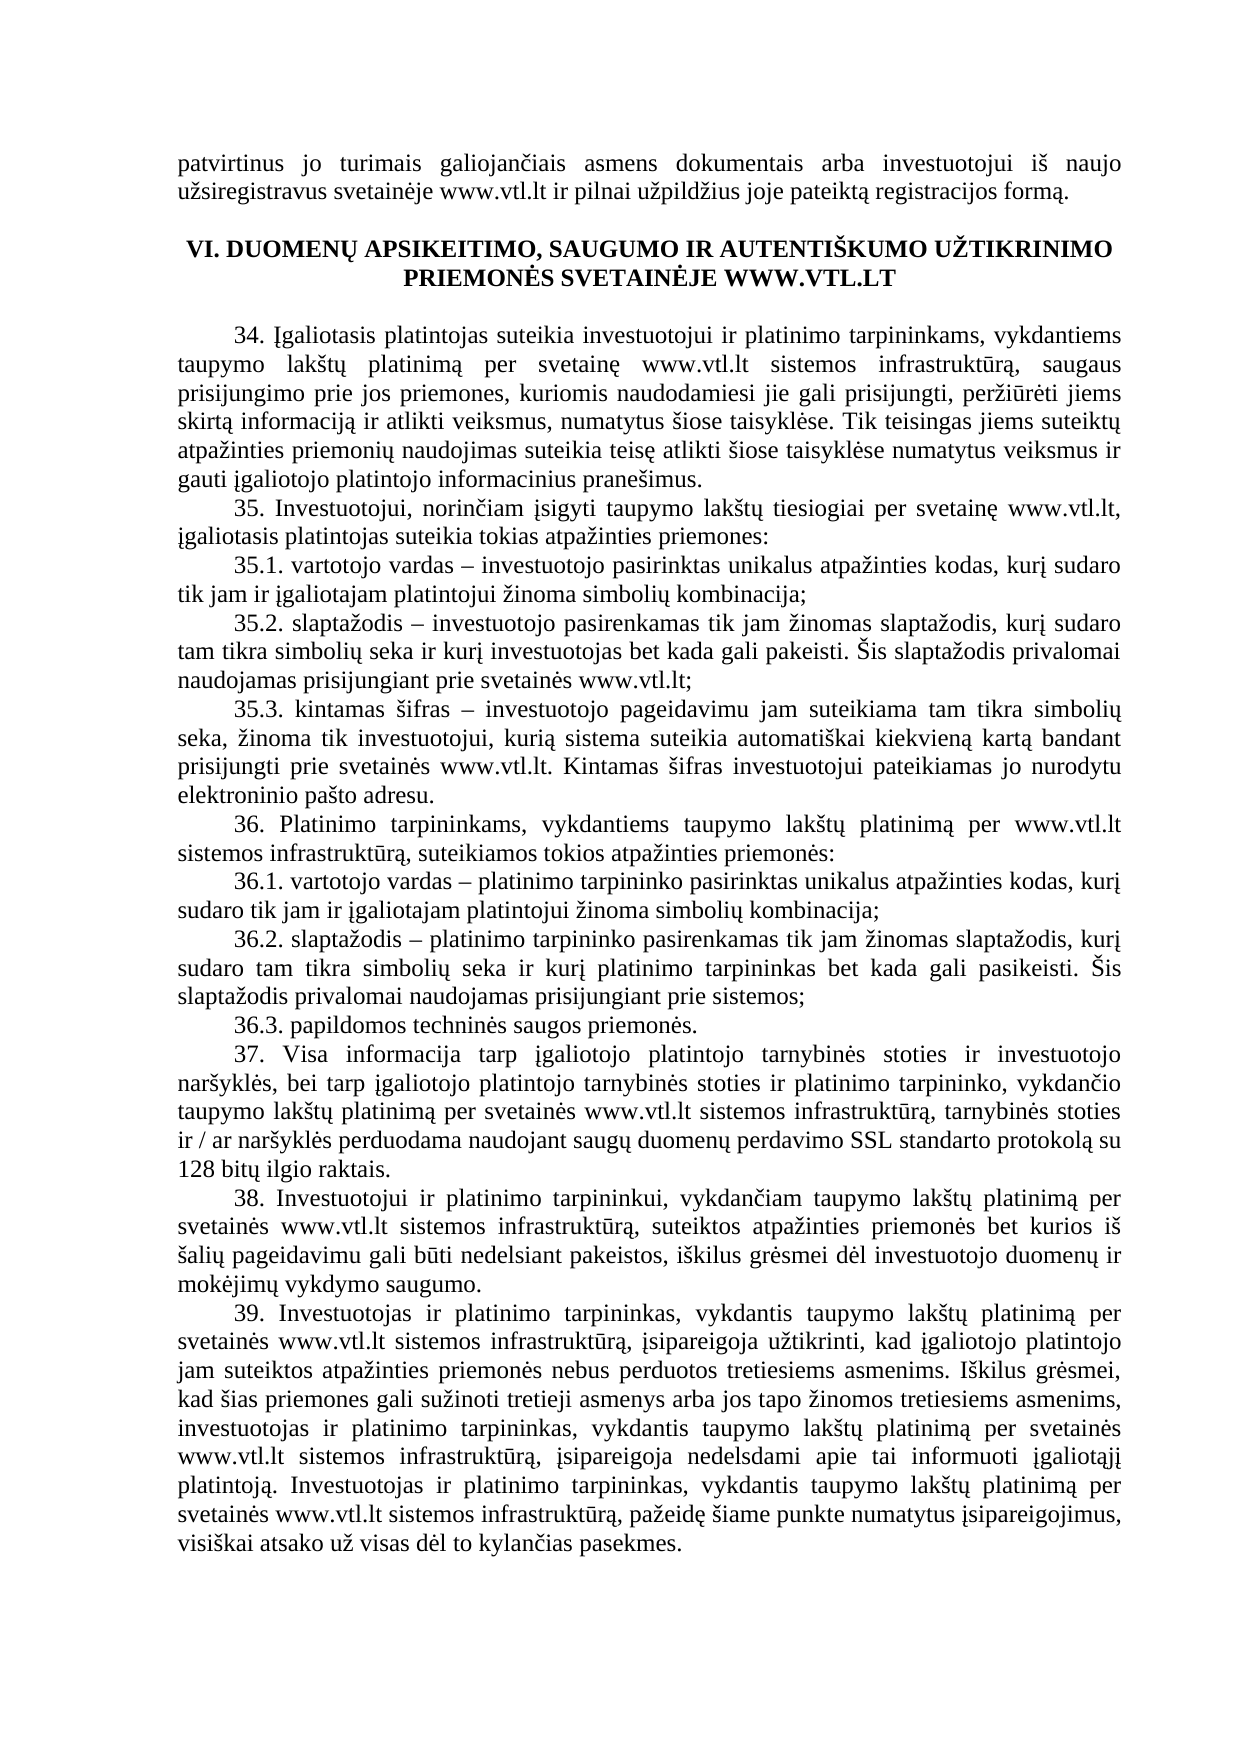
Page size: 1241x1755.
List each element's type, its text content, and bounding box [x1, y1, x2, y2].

text 37. Visa informacija tarp įgaliotojo platintojo tarnybinės stoties ir investuotojo naršyklės, bei tarp įgaliotojo platintojo tarnybinės stoties ir platinimo tarpininko, vykdančio taupymo lakštų platinimą per svetainės www.vtl.lt sistemos infrastruktūrą, tarnybinės stoties ir / ar naršyklės perduodama naudojant saugų duomenų perdavimo SSL standarto protokolą su 128 bitų ilgio raktais. [177, 1039, 1122, 1183]
text 35.3. kintamas šifras – investuotojo pageidavimu jam suteikiama tam tikra simbolių seka, žinoma tik investuotojui, kurią sistema suteikia automatiškai kiekvieną kartą bandant prisijungti prie svetainės www.vtl.lt. Kintamas šifras investuotojui pateikiamas jo nurodytu elektroninio pašto adresu. [177, 694, 1122, 809]
text 35.2. slaptažodis – investuotojo pasirenkamas tik jam žinomas slaptažodis, kurį sudaro tam tikra simbolių seka ir kurį investuotojas bet kada gali pakeisti. Šis slaptažodis privalomai naudojamas prisijungiant prie svetainės www.vtl.lt; [177, 608, 1122, 694]
text 35. Investuotojui, norinčiam įsigyti taupymo lakštų tiesiogiai per svetainę www.vtl.lt, įgaliotasis platintojas suteikia tokias atpažinties priemones: [177, 493, 1122, 550]
text 38. Investuotojui ir platinimo tarpininkui, vykdančiam taupymo lakštų platinimą per svetainės www.vtl.lt sistemos infrastruktūrą, suteiktos atpažinties priemonės bet kurios iš šalių pageidavimu gali būti nedelsiant pakeistos, iškilus grėsmei dėl investuotojo duomenų ir mokėjimų vykdymo saugumo. [177, 1183, 1122, 1298]
text 36. Platinimo tarpininkams, vykdantiems taupymo lakštų platinimą per www.vtl.lt sistemos infrastruktūrą, suteikiamos tokios atpažinties priemonės: [177, 809, 1122, 866]
text VI. DUOMENŲ APSIKEITIMO, SAUGUMO IR AUTENTIŠKUMO UŽTIKRINIMO PRIEMONĖS SVETAINĖJE WWW.VTL.LT [177, 234, 1122, 291]
text 36.3. papildomos techninės saugos priemonės. [177, 1010, 1122, 1039]
text 35.1. vartotojo vardas – investuotojo pasirinktas unikalus atpažinties kodas, kurį sudaro tik jam ir įgaliotajam platintojui žinoma simbolių kombinacija; [177, 550, 1122, 608]
text patvirtinus jo turimais galiojančiais asmens dokumentais arba investuotojui iš naujo užsiregistravus svetainėje www.vtl.lt ir pilnai užpildžius joje pateiktą registracijos formą. [177, 148, 1122, 205]
text 36.2. slaptažodis – platinimo tarpininko pasirenkamas tik jam žinomas slaptažodis, kurį sudaro tam tikra simbolių seka ir kurį platinimo tarpininkas bet kada gali pasikeisti. Šis slaptažodis privalomai naudojamas prisijungiant prie sistemos; [177, 924, 1122, 1010]
text 36.1. vartotojo vardas – platinimo tarpininko pasirinktas unikalus atpažinties kodas, kurį sudaro tik jam ir įgaliotajam platintojui žinoma simbolių kombinacija; [177, 866, 1122, 924]
text 34. Įgaliotasis platintojas suteikia investuotojui ir platinimo tarpininkams, vykdantiems taupymo lakštų platinimą per svetainę www.vtl.lt sistemos infrastruktūrą, saugaus prisijungimo prie jos priemones, kuriomis naudodamiesi jie gali prisijungti, peržiūrėti jiems skirtą informaciją ir atlikti veiksmus, numatytus šiose taisyklėse. Tik teisingas jiems suteiktų atpažinties priemonių naudojimas suteikia teisę atlikti šiose taisyklėse numatytus veiksmus ir gauti įgaliotojo platintojo informacinius pranešimus. [177, 320, 1122, 493]
text 39. Investuotojas ir platinimo tarpininkas, vykdantis taupymo lakštų platinimą per svetainės www.vtl.lt sistemos infrastruktūrą, įsipareigoja užtikrinti, kad įgaliotojo platintojo jam suteiktos atpažinties priemonės nebus perduotos tretiesiems asmenims. Iškilus grėsmei, kad šias priemones gali sužinoti tretieji asmenys arba jos tapo žinomos tretiesiems asmenims, investuotojas ir platinimo tarpininkas, vykdantis taupymo lakštų platinimą per svetainės www.vtl.lt sistemos infrastruktūrą, įsipareigoja nedelsdami apie tai informuoti įgaliotąjį platintoją. Investuotojas ir platinimo tarpininkas, vykdantis taupymo lakštų platinimą per svetainės www.vtl.lt sistemos infrastruktūrą, pažeidę šiame punkte numatytus įsipareigojimus, visiškai atsako už visas dėl to kylančias pasekmes. [177, 1298, 1122, 1556]
